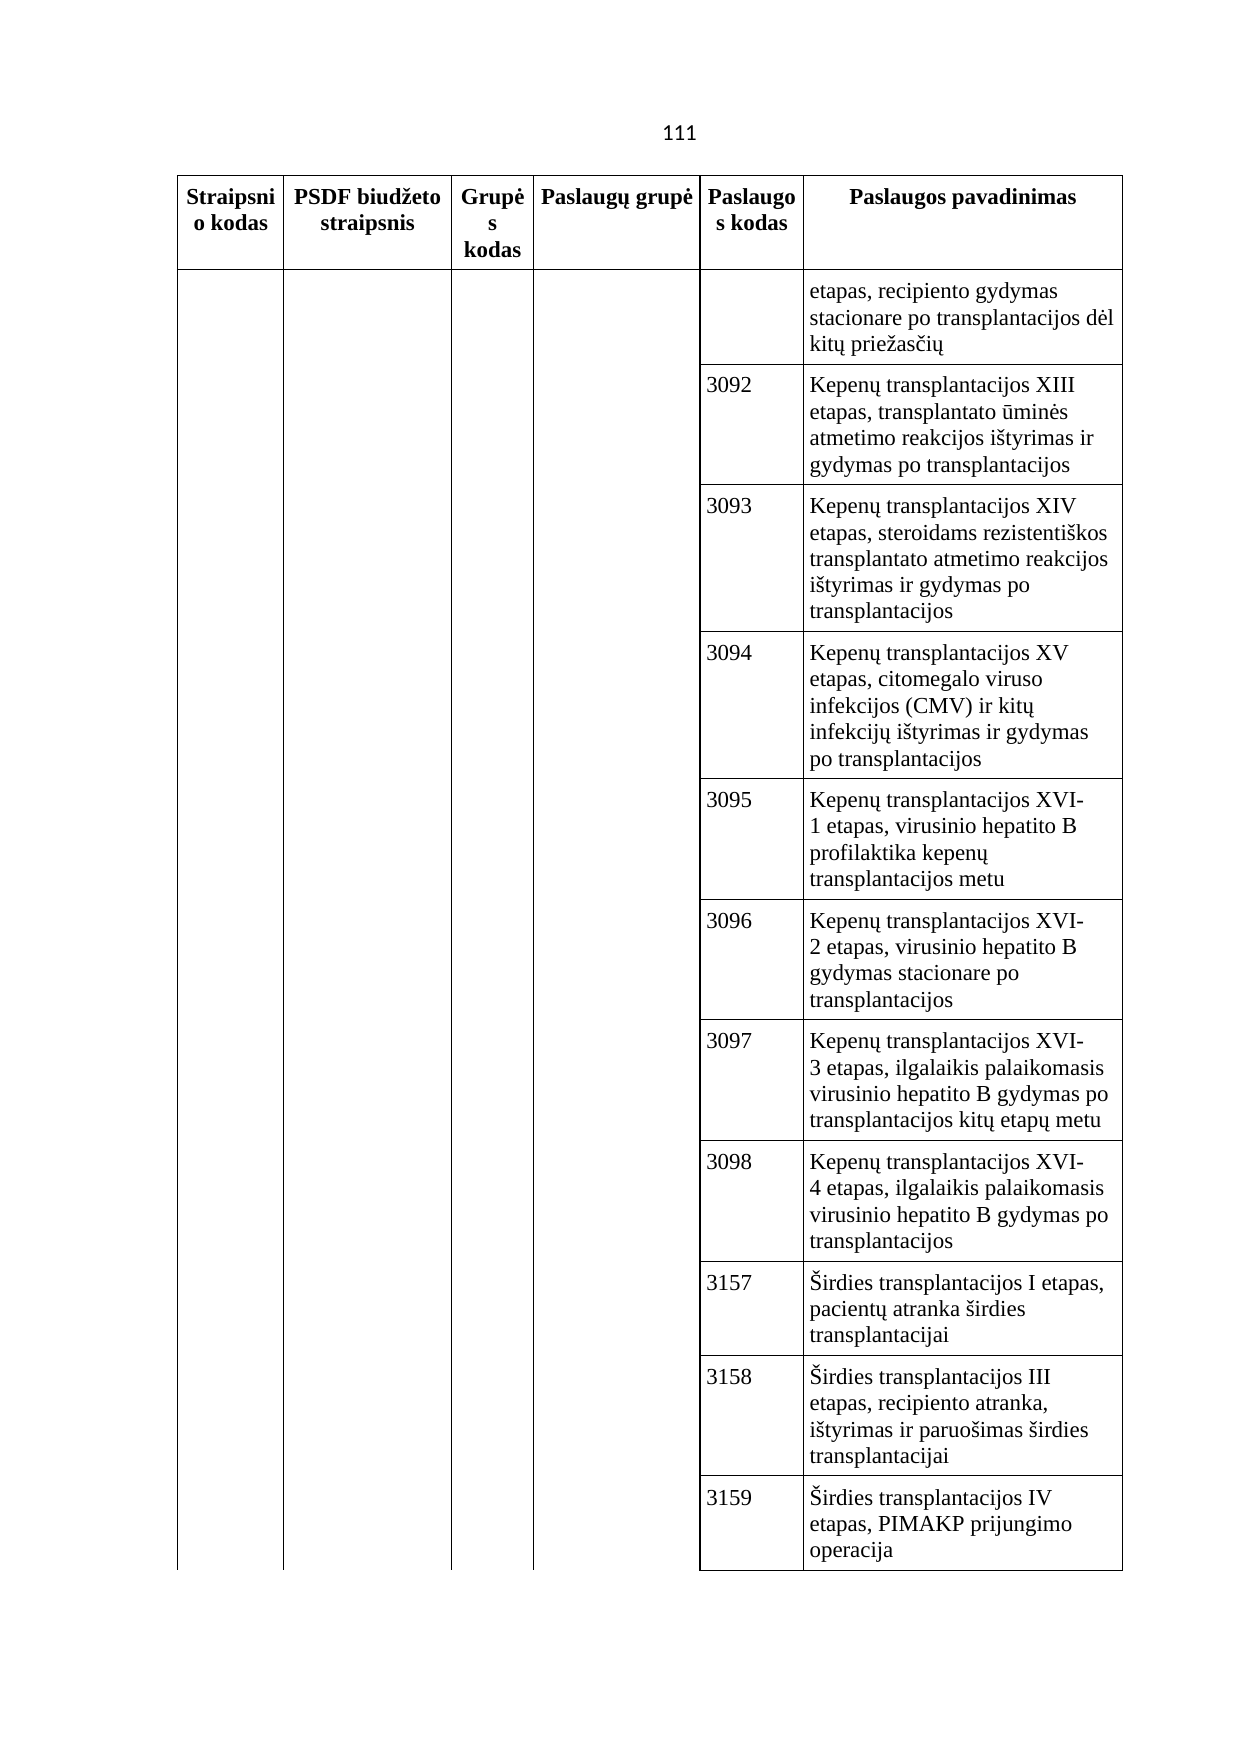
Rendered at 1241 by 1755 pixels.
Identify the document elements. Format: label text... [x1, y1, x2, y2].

table_cell 3095 [701, 779, 803, 899]
table_header Paslaugų grupė [534, 176, 699, 269]
table_cell [701, 270, 803, 363]
table_cell [178, 1355, 283, 1475]
table_cell [452, 1355, 533, 1475]
table_cell [452, 1475, 533, 1570]
table_cell [178, 631, 283, 778]
table_cell [284, 364, 451, 484]
table_cell Širdies transplantacijos IV etapas, PIMAKP prijungimo operacija [804, 1476, 1122, 1570]
table_cell [534, 364, 699, 484]
table_cell [284, 1355, 451, 1475]
table_cell [178, 1019, 283, 1140]
table_cell [284, 631, 451, 778]
table_cell [452, 899, 533, 1019]
table_cell [452, 484, 533, 631]
table_cell [178, 778, 283, 899]
table_cell 3098 [701, 1141, 803, 1261]
table_cell [284, 1140, 451, 1261]
table_cell [452, 270, 533, 363]
table_cell [284, 1261, 451, 1355]
table_cell [534, 270, 699, 363]
table_header PSDF biudžeto straipsnis [284, 176, 451, 269]
table_cell [452, 778, 533, 899]
table_cell [534, 1019, 699, 1140]
table_cell Kepenų transplantacijos XVI-2 etapas, virusinio hepatito B gydymas stacionare po transplantacijos [804, 900, 1122, 1019]
table_cell Kepenų transplantacijos XIII etapas, transplantato ūminės atmetimo reakcijos ištyrimas ir gydymas po transplantacijos [804, 365, 1122, 484]
table_cell [534, 778, 699, 899]
table_cell [178, 270, 283, 363]
table_cell 3158 [701, 1356, 803, 1475]
table_cell [284, 484, 451, 631]
table_cell 3157 [701, 1262, 803, 1355]
table_cell [452, 1019, 533, 1140]
table_cell [284, 1475, 451, 1570]
table_cell [534, 631, 699, 778]
table_cell 3092 [701, 365, 803, 484]
table_cell [452, 1140, 533, 1261]
table_header Paslaugos kodas [701, 176, 803, 269]
table_cell [178, 484, 283, 631]
table_cell [534, 484, 699, 631]
table_cell [178, 364, 283, 484]
table_cell Kepenų transplantacijos XIV etapas, steroidams rezistentiškos transplantato atmetimo reakcijos ištyrimas ir gydymas po transplantacijos [804, 485, 1122, 631]
table_cell [534, 1475, 699, 1570]
table_cell [178, 1140, 283, 1261]
table_header Paslaugos pavadinimas [804, 176, 1122, 269]
table_cell Kepenų transplantacijos XV etapas, citomegalo viruso infekcijos (CMV) ir kitų infekcijų ištyrimas ir gydymas po transplantacijos [804, 632, 1122, 778]
table_cell Širdies transplantacijos I etapas, pacientų atranka širdies transplantacijai [804, 1262, 1122, 1355]
table_cell 3159 [701, 1476, 803, 1570]
table_cell 3096 [701, 900, 803, 1019]
table_cell [452, 631, 533, 778]
table_cell [284, 899, 451, 1019]
table_cell [534, 1355, 699, 1475]
table_header Grupės kodas [452, 176, 533, 269]
table_cell Kepenų transplantacijos XVI-4 etapas, ilgalaikis palaikomasis virusinio hepatito B gydymas po transplantacijos [804, 1141, 1122, 1261]
table_cell [534, 1261, 699, 1355]
table_header Straipsnio kodas [178, 176, 283, 269]
table_cell [452, 364, 533, 484]
table_cell [534, 1140, 699, 1261]
table_cell [452, 1261, 533, 1355]
table_cell 3094 [701, 632, 803, 778]
table_cell [178, 1475, 283, 1570]
table_cell etapas, recipiento gydymas stacionare po transplantacijos dėl kitų priežasčių [804, 270, 1122, 363]
table_cell 3093 [701, 485, 803, 631]
table_cell Širdies transplantacijos III etapas, recipiento atranka, ištyrimas ir paruošimas širdies transplantacijai [804, 1356, 1122, 1475]
table_cell Kepenų transplantacijos XVI-1 etapas, virusinio hepatito B profilaktika kepenų transplantacijos metu [804, 779, 1122, 899]
table_cell Kepenų transplantacijos XVI-3 etapas, ilgalaikis palaikomasis virusinio hepatito B gydymas po transplantacijos kitų etapų metu [804, 1020, 1122, 1140]
table_cell 3097 [701, 1020, 803, 1140]
table_cell [284, 270, 451, 363]
table_cell [284, 1019, 451, 1140]
table_cell [178, 899, 283, 1019]
table_cell [534, 899, 699, 1019]
table_cell [178, 1261, 283, 1355]
table_cell [284, 778, 451, 899]
